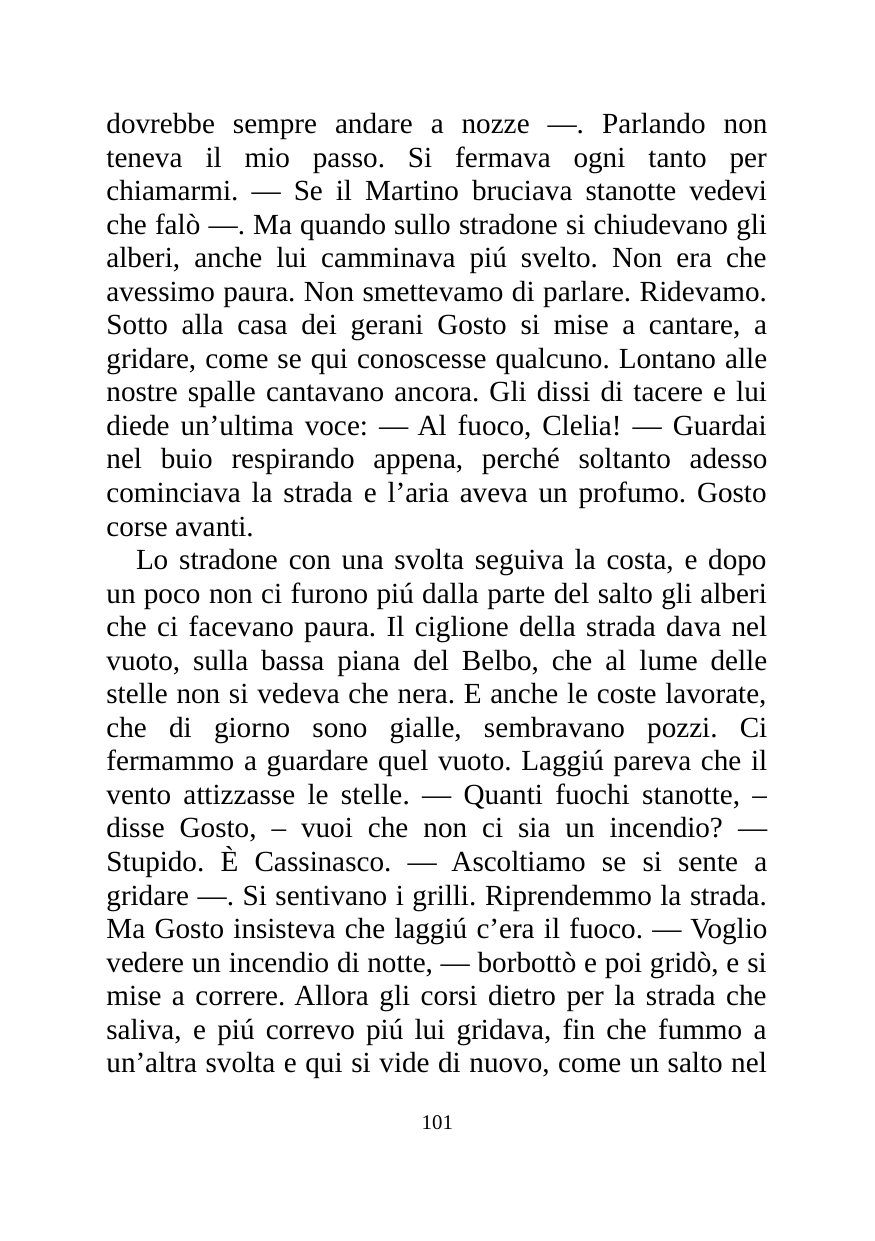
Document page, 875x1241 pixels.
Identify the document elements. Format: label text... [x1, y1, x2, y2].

text Lo stradone con una svolta seguiva la costa, e dopo un poco non ci furono piú dalla parte del salto gli alberi che ci facevano paura. Il ciglione della strada dava nel vuoto, sulla bassa piana del Belbo, che al lume delle stelle non si vedeva che nera. E anche le coste lavorate, che di giorno sono gialle, sembravano pozzi. Ci fermammo a guardare quel vuoto. Laggiú pareva che il vento attizzasse le stelle. — Quanti fuochi stanotte, – disse Gosto, – vuoi che non ci sia un incendio? — Stupido. È Cassinasco. — Ascoltiamo se si sente a gridare —. Si sentivano i grilli. Riprendemmo la strada. Ma Gosto insisteva che laggiú c’era il fuoco. — Voglio vedere un incendio di notte, — borbottò e poi gridò, e si mise a correre. Allora gli corsi dietro per la strada che saliva, e piú correvo piú lui gridava, fin che fummo a un’altra svolta e qui si vide di nuovo, come un salto nel [106, 542, 768, 1079]
text dovrebbe sempre andare a nozze —. Parlando non teneva il mio passo. Si fermava ogni tanto per chiamarmi. — Se il Martino bruciava stanotte vedevi che falò —. Ma quando sullo stradone si chiudevano gli alberi, anche lui camminava piú svelto. Non era che avessimo paura. Non smettevamo di parlare. Ridevamo. Sotto alla casa dei gerani Gosto si mise a cantare, a gridare, come se qui conoscesse qualcuno. Lontano alle nostre spalle cantavano ancora. Gli dissi di tacere e lui diede un’ultima voce: — Al fuoco, Clelia! — Guardai nel buio respirando appena, perché soltanto adesso cominciava la strada e l’aria aveva un profumo. Gosto corse avanti. [106, 106, 768, 542]
